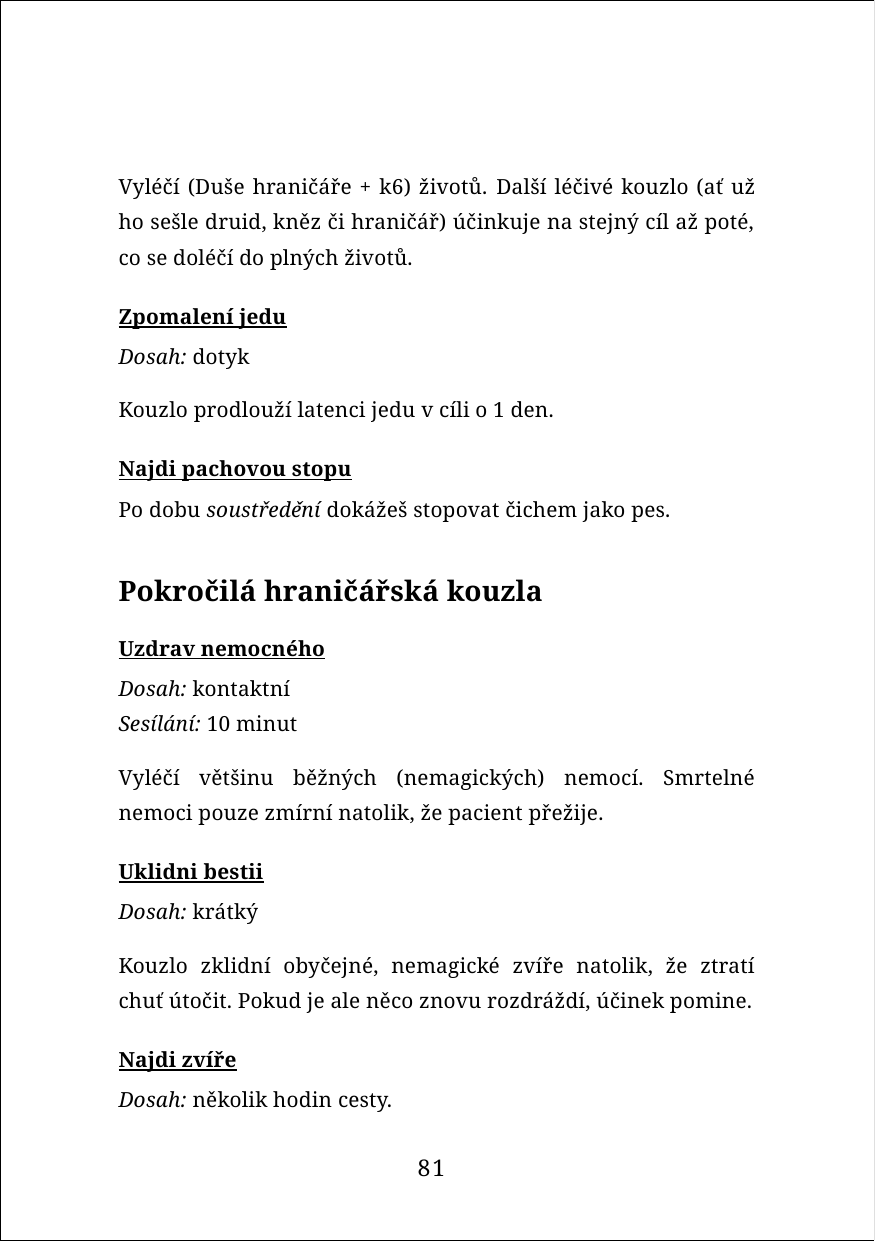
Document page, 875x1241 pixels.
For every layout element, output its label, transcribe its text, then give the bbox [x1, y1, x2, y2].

subtitle Pokročilá hraničářská kouzla [118, 572, 756, 610]
text Dosah: kontaktní Sesílání: 10 minut [118, 674, 756, 738]
text Kouzlo prodlouží latenci jedu v cíli o 1 den. [118, 395, 756, 424]
text Dosah: krátký [118, 897, 756, 926]
text Po dobu soustředění dokážeš stopovat čichem jako pes. [118, 495, 756, 523]
text Dosah: několik hodin cesty. [118, 1086, 756, 1114]
subtitle Zpomalení jedu [118, 302, 756, 330]
subtitle Uzdrav nemocného [118, 634, 756, 662]
subtitle Uklidni bestii [118, 857, 756, 886]
subtitle Najdi pachovou stopu [118, 454, 756, 483]
subtitle Najdi zvíře [118, 1045, 756, 1074]
text Dosah: dotyk [118, 342, 756, 371]
text Vyléčí (Duše hraničáře + k6) životů. Další léčivé kouzlo (ať už ho sešle druid, kněz či hraničář) účinkuje na stejný cíl až poté, co se doléčí do plných životů. [118, 172, 756, 271]
text Vyléčí většinu běžných (nemagických) nemocí. Smrtelné nemoci pouze zmírní natolik, že pacient přežije. [118, 763, 756, 827]
text Kouzlo zklidní obyčejné, nemagické zvíře natolik, že ztratí chuť útočit. Pokud je ale něco znovu rozdráždí, účinek pomine. [118, 951, 756, 1015]
